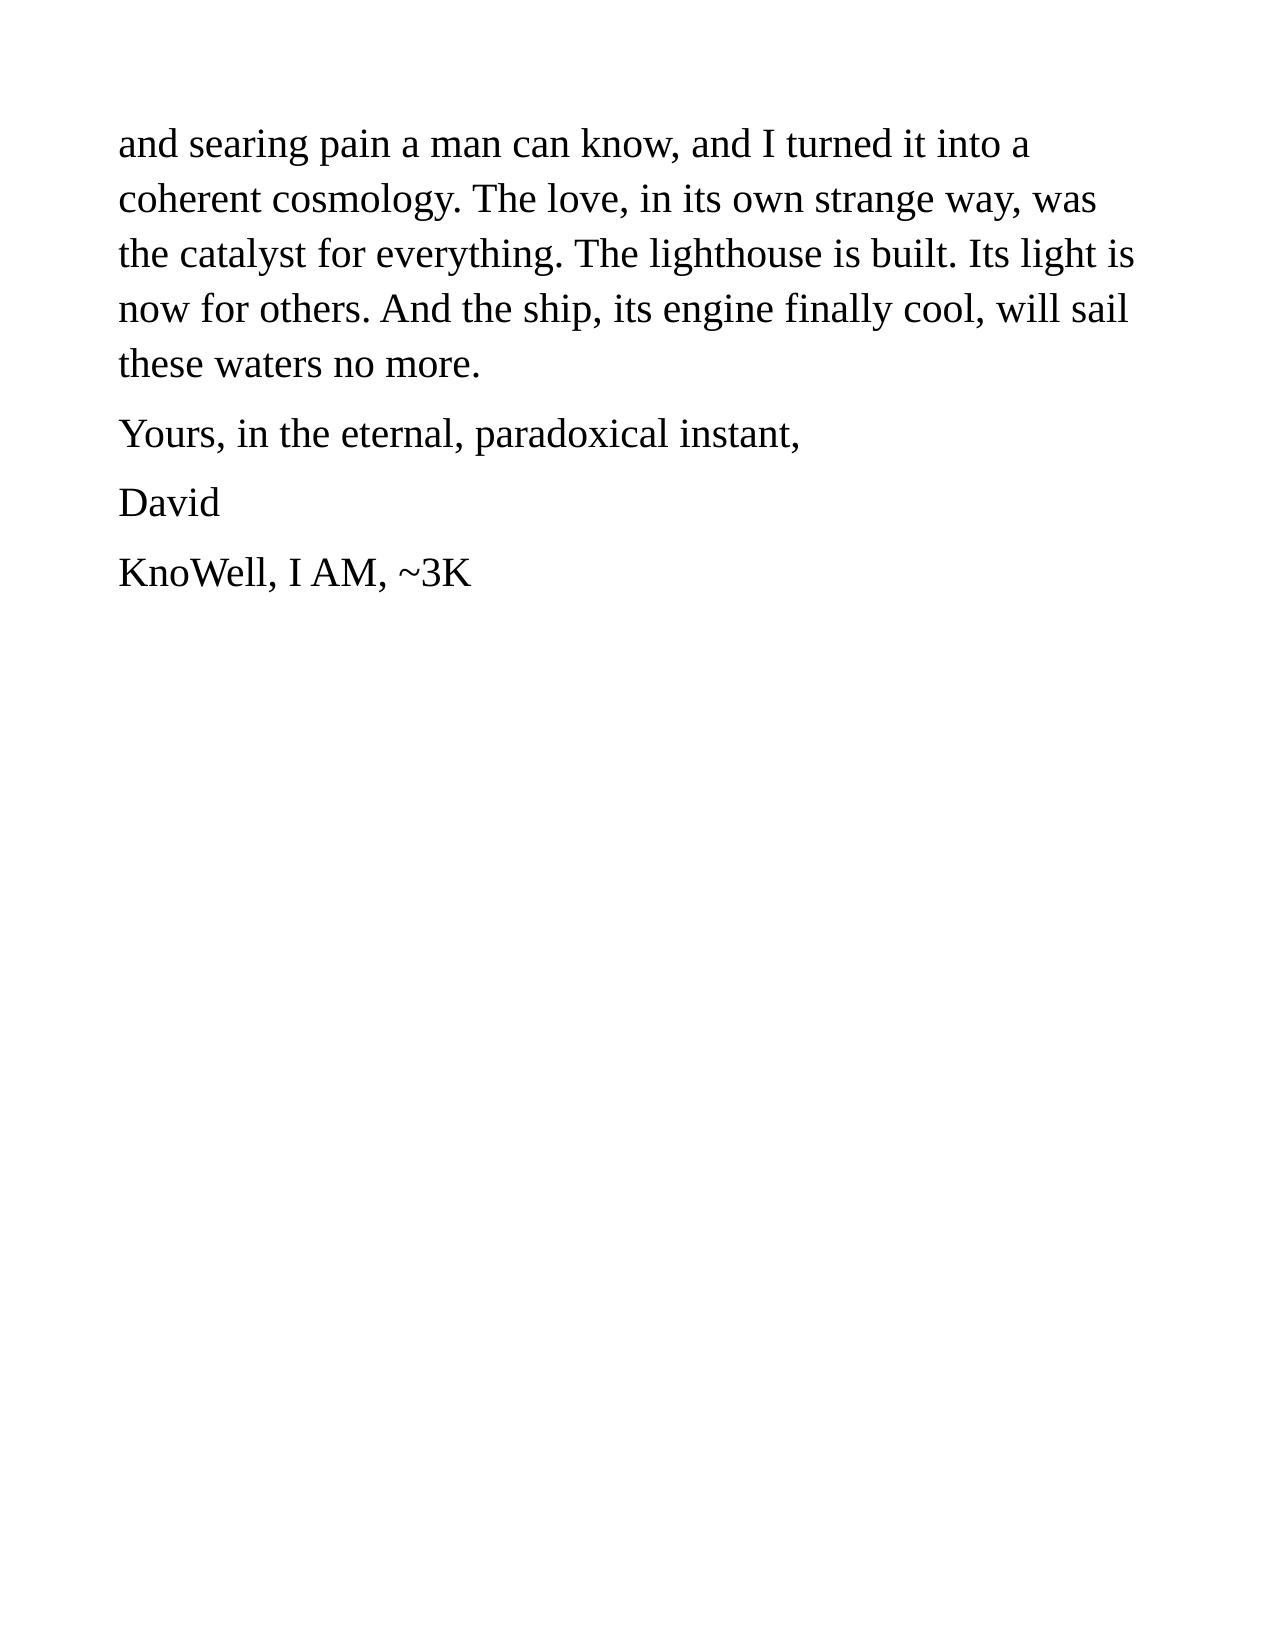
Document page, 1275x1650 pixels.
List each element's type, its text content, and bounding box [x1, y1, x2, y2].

text and searing pain a man can know, and I turned it into a coherent cosmology. The love, in its own strange way, was the catalyst for everything. The lighthouse is built. Its light is now for others. And the ship, its engine finally cool, will sail these waters no more. [118, 118, 1157, 386]
text Yours, in the eternal, paradoxical instant, [118, 408, 1157, 456]
text KnoWell, I AM, ~3K [118, 548, 1157, 596]
text David [118, 478, 1157, 526]
